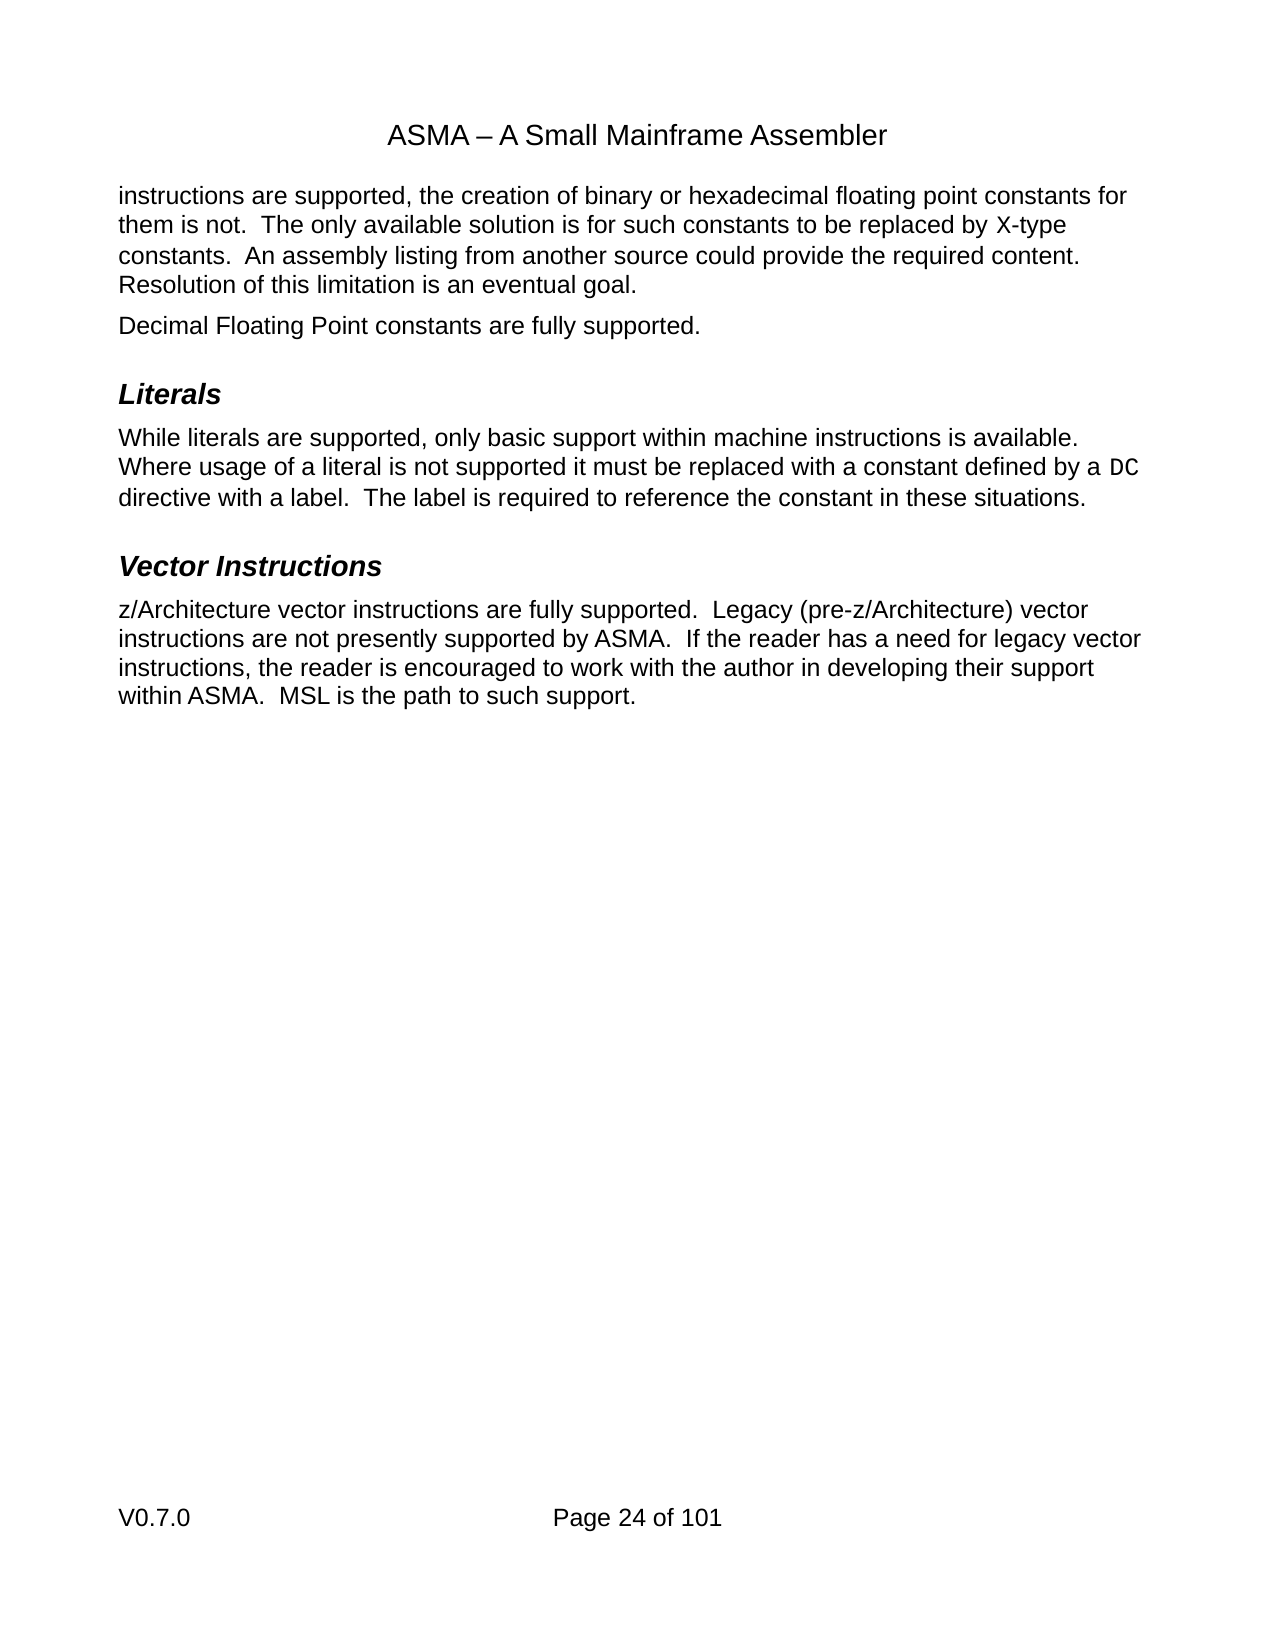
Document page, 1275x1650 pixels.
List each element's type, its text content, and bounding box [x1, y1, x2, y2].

subtitle Literals [118, 377, 1157, 411]
text Decimal Floating Point constants are fully supported. [118, 311, 1157, 339]
text While literals are supported, only basic support within machine instructions is available. Where usage of a literal is not supported it must be replaced with a constant defined by a DC directive with a label. The label is required to reference the constant in these situations. [118, 423, 1157, 512]
subtitle Vector Instructions [118, 549, 1157, 583]
text instructions are supported, the creation of binary or hexadecimal floating point constants for them is not. The only available solution is for such constants to be replaced by X-type constants. An assembly listing from another source could provide the required content. Resolution of this limitation is an eventual goal. [118, 181, 1157, 298]
text z/Architecture vector instructions are fully supported. Legacy (pre-z/Architecture) vector instructions are not presently supported by ASMA. If the reader has a need for legacy vector instructions, the reader is encouraged to work with the author in developing their support within ASMA. MSL is the path to such support. [118, 595, 1157, 710]
